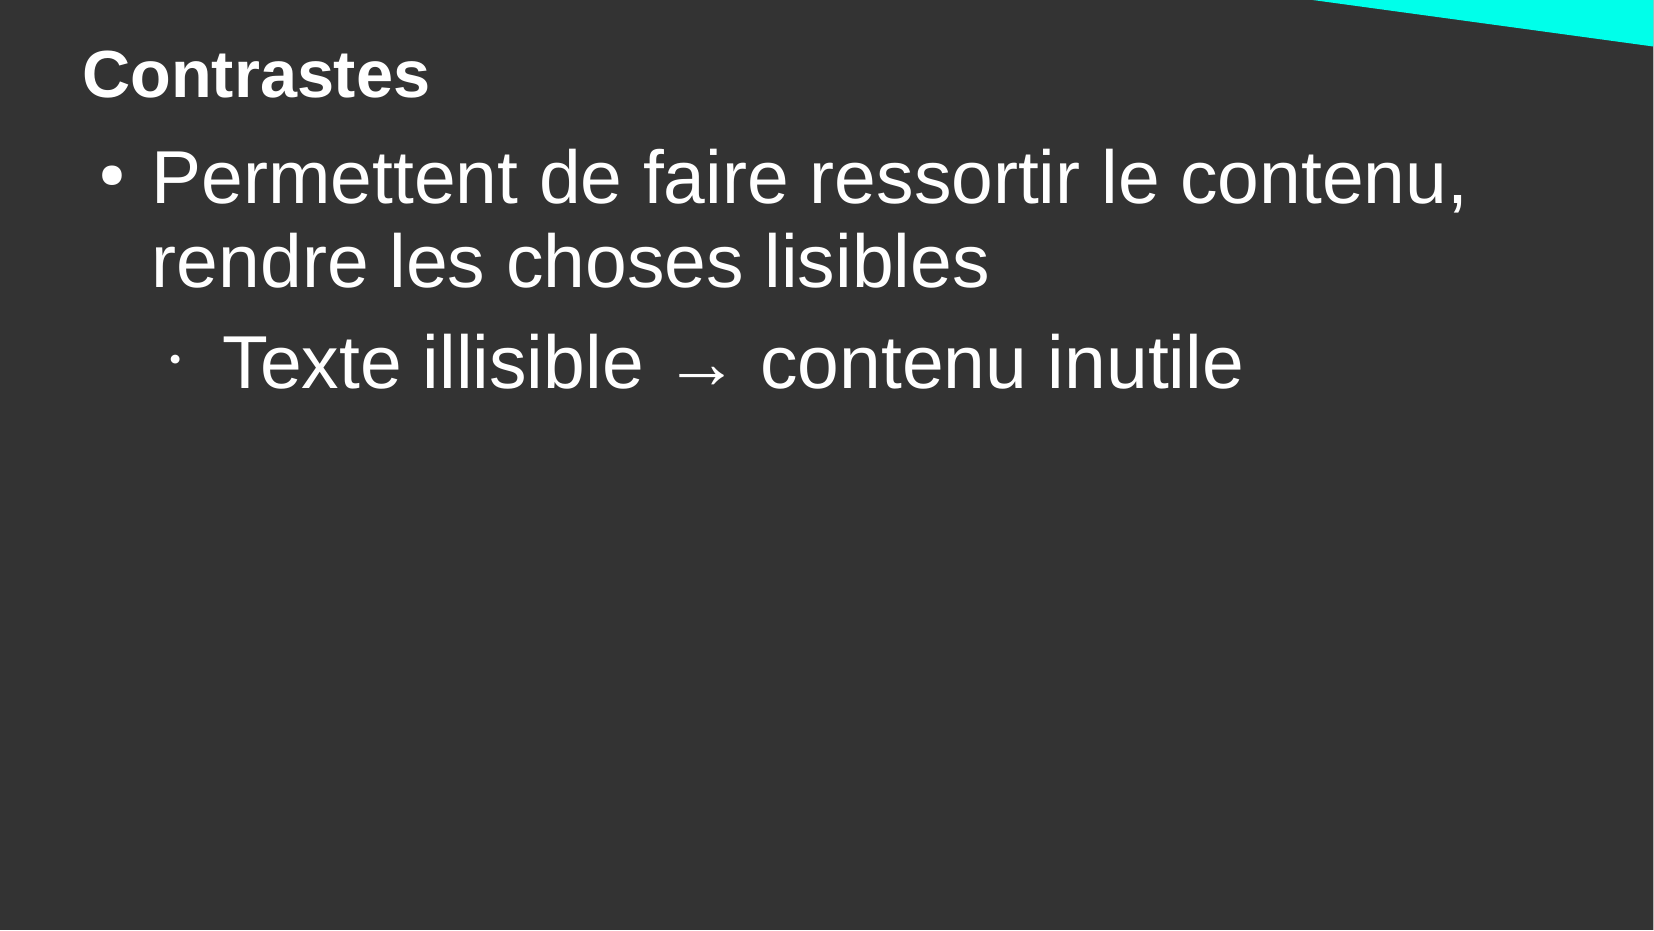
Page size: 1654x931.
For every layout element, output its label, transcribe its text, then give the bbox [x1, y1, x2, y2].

text_box [1312, 0, 1654, 47]
title Contrastes [82, 37, 1571, 114]
list Permettent de faire ressortir le contenu, rendre les choses lisibles Texte illisible → contenu inutile [80, 135, 1620, 709]
